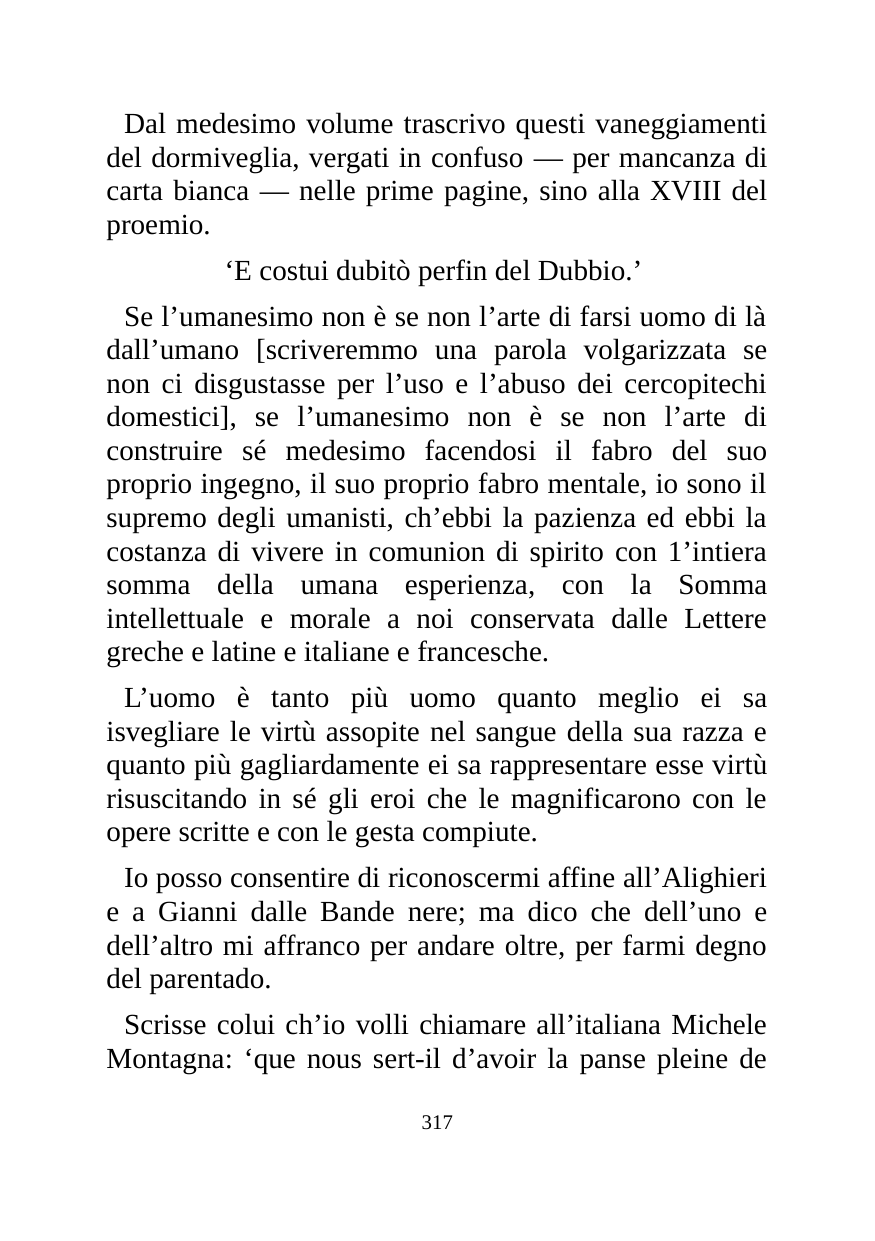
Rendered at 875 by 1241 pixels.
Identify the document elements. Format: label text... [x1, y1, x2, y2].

text L’uomo è tanto più uomo quanto meglio ei sa isvegliare le virtù assopite nel sangue della sua razza e quanto più gagliardamente ei sa rappresentare esse virtù risuscitando in sé gli eroi che le magnificarono con le opere scritte e con le gesta compiute. [106, 680, 768, 848]
text Io posso consentire di riconoscermi affine all’Alighieri e a Gianni dalle Bande nere; ma dico che dell’uno e dell’altro mi affranco per andare oltre, per farmi degno del parentado. [106, 861, 768, 995]
text ‘E costui dubitò perfin del Dubbio.’ [224, 253, 768, 286]
text Dal medesimo volume trascrivo questi vaneggiamenti del dormiveglia, vergati in confuso — per mancanza di carta bianca — nelle prime pagine, sino alla XVIII del proemio. [106, 106, 768, 240]
text Scrisse colui ch’io volli chiamare all’italiana Michele Montagna: ‘que nous sert-il d’avoir la panse pleine de [106, 1007, 768, 1074]
text Se l’umanesimo non è se non l’arte di farsi uomo di là dall’umano [scriveremmo una parola volgarizzata se non ci disgustasse per l’uso e l’abuso dei cercopitechi domestici], se l’umanesimo non è se non l’arte di construire sé medesimo facendosi il fabro del suo proprio ingegno, il suo proprio fabro mentale, io sono il supremo degli umanisti, ch’ebbi la pazienza ed ebbi la costanza di vivere in comunion di spirito con 1’intiera somma della umana esperienza, con la Somma intellettuale e morale a noi conservata dalle Lettere greche e latine e italiane e francesche. [106, 299, 768, 668]
